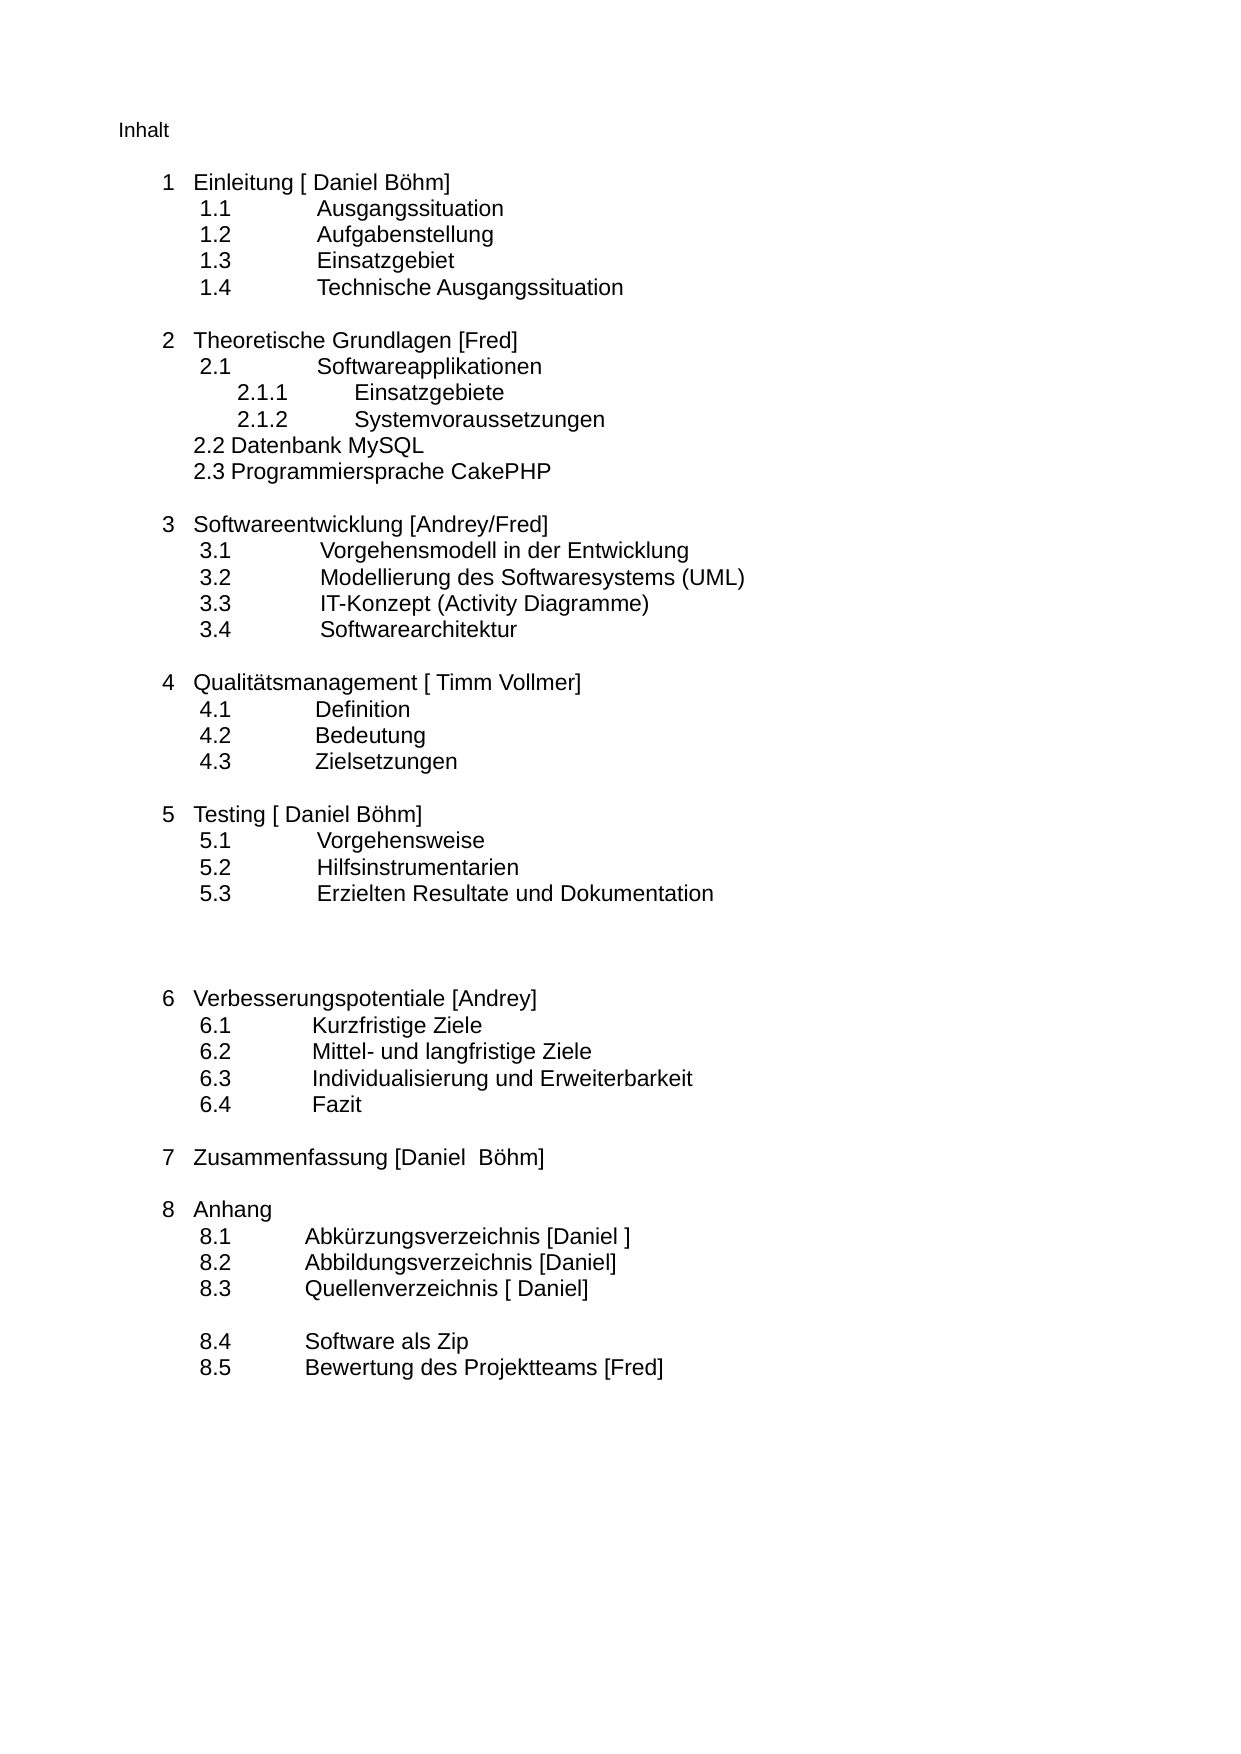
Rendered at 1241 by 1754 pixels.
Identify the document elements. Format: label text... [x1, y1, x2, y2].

list Modellierung des Softwaresystems (UML) [193, 564, 1122, 590]
list Softwareentwicklung [Andrey/Fred] [156, 511, 1122, 537]
list Abkürzungsverzeichnis [Daniel ] [193, 1223, 1122, 1249]
list IT-Konzept (Activity Diagramme) [193, 590, 1122, 616]
list Softwareapplikationen [193, 353, 1122, 379]
list Software als Zip [193, 1328, 1122, 1354]
list Aufgabenstellung [193, 221, 1122, 247]
list Theoretische Grundlagen [Fred] [156, 327, 1122, 353]
list Kurzfristige Ziele [193, 1012, 1122, 1038]
list Programmiersprache CakePHP [193, 458, 1122, 485]
list Mittel- und langfristige Ziele [193, 1038, 1122, 1064]
list Technische Ausgangssituation [193, 274, 1122, 300]
list Bewertung des Projektteams [Fred] [193, 1354, 1122, 1381]
list Einsatzgebiete [231, 379, 1122, 406]
list Softwarearchitektur [193, 616, 1122, 643]
list Vorgehensmodell in der Entwicklung [193, 537, 1122, 564]
list Zielsetzungen [193, 748, 1122, 774]
list Zusammenfassung [Daniel Böhm] [156, 1143, 1122, 1170]
list Anhang [156, 1196, 1122, 1223]
list Verbesserungspotentiale [Andrey] [156, 985, 1122, 1012]
list Bedeutung [193, 722, 1122, 748]
list Systemvoraussetzungen [231, 406, 1122, 432]
list Erzielten Resultate und Dokumentation [193, 880, 1122, 906]
text Inhalt [118, 118, 1122, 142]
list Individualisierung und Erweiterbarkeit [193, 1064, 1122, 1091]
list Testing [ Daniel Böhm] [156, 801, 1122, 827]
list Fazit [193, 1091, 1122, 1117]
list Qualitätsmanagement [ Timm Vollmer] [156, 669, 1122, 696]
list Hilfsinstrumentarien [193, 854, 1122, 880]
list Einleitung [ Daniel Böhm] [156, 168, 1122, 195]
list Ausgangssituation [193, 195, 1122, 221]
list Datenbank MySQL [193, 432, 1122, 458]
list Einsatzgebiet [193, 247, 1122, 274]
list Definition [193, 696, 1122, 722]
list Quellenverzeichnis [ Daniel] [193, 1275, 1122, 1302]
list Abbildungsverzeichnis [Daniel] [193, 1249, 1122, 1275]
list Vorgehensweise [193, 827, 1122, 854]
